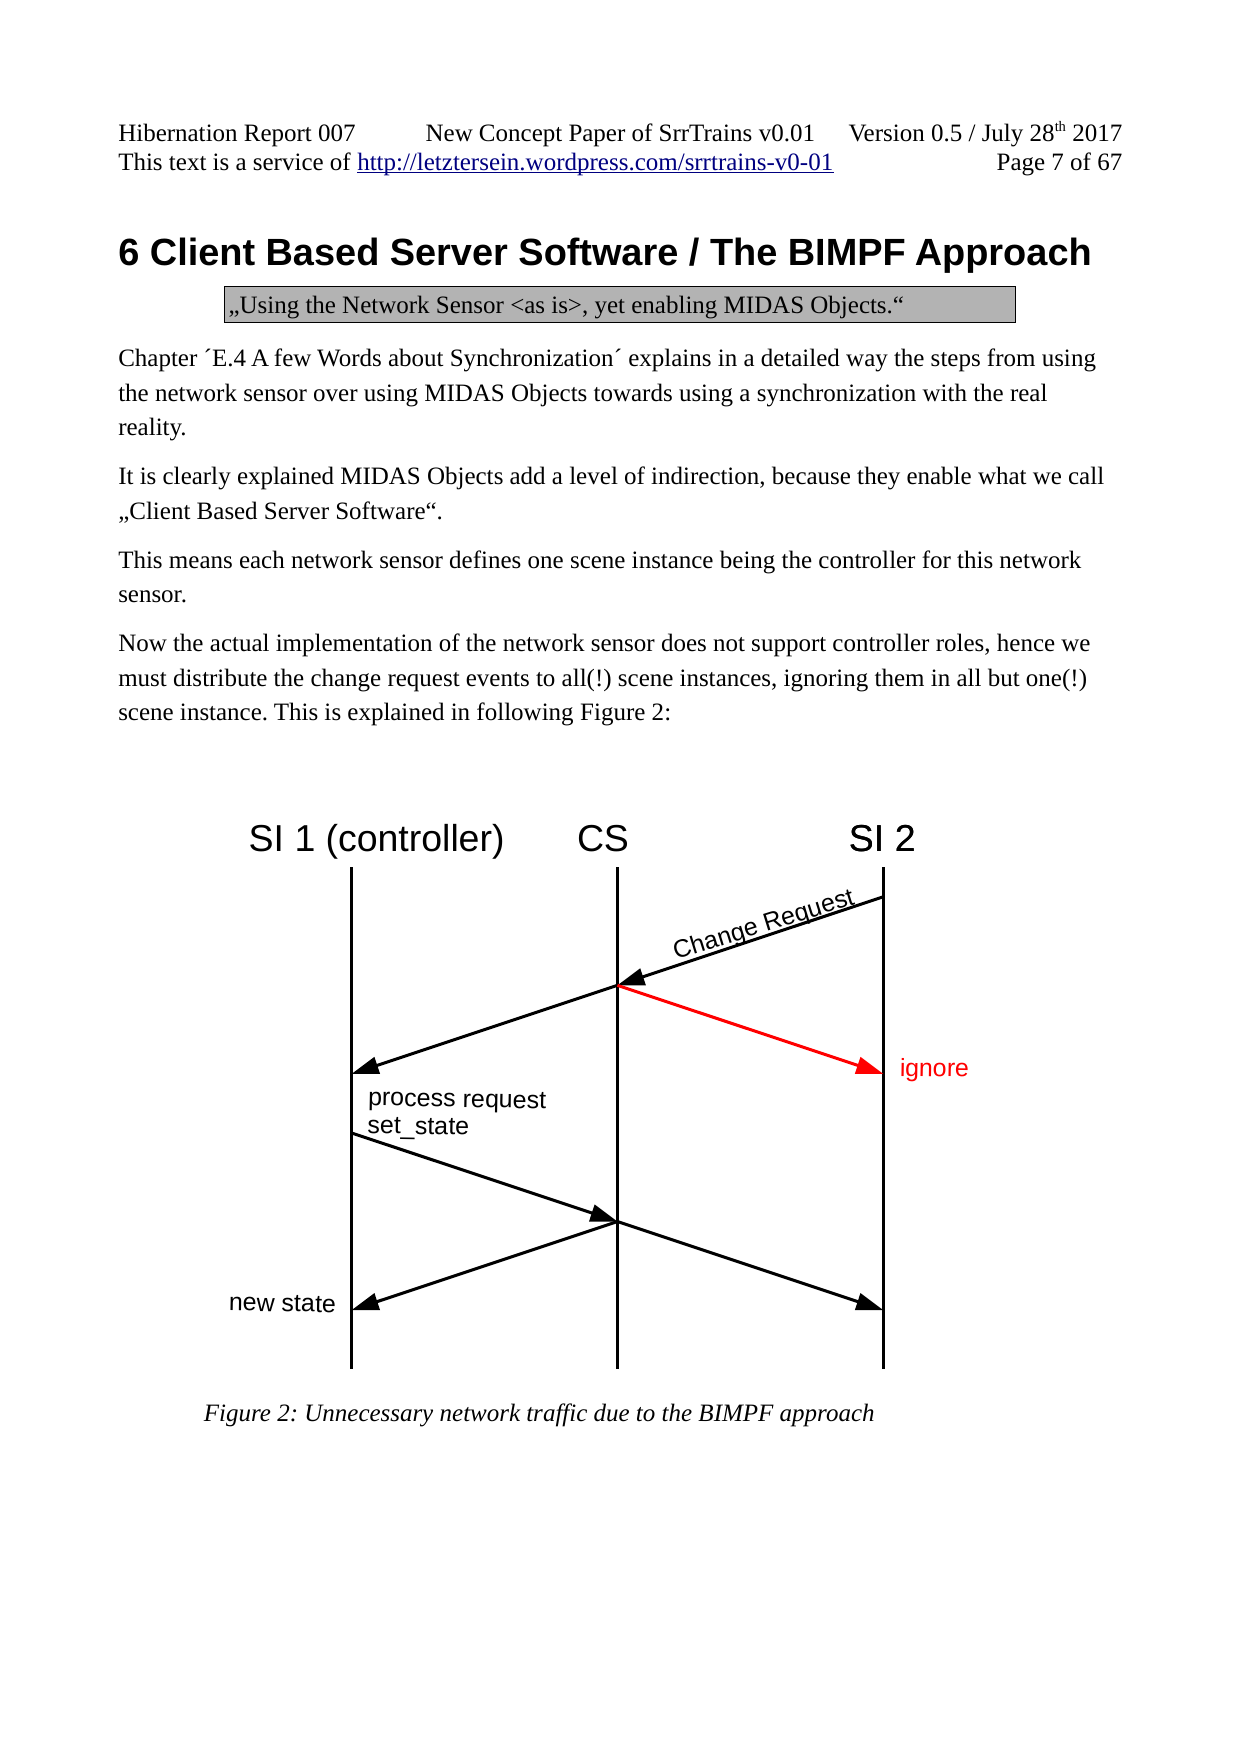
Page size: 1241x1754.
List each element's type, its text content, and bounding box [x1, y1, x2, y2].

text This means each network sensor defines one scene instance being the controller for this network sensor. [118, 545, 1122, 608]
text Now the actual implementation of the network sensor does not support controller roles, hence we must distribute the change request events to all(!) scene instances, ignoring them in all but one(!) scene instance. This is explained in following Figure 2: [118, 628, 1122, 726]
text It is clearly explained MIDAS Objects add a level of indirection, because they enable what we call „Client Based Server Software“. [118, 461, 1122, 524]
text Figure 2: Unnecessary network traffic due to the BIMPF approach [204, 808, 1036, 1427]
subtitle 6 Client Based Server Software / The BIMPF Approach [118, 230, 1122, 274]
text Chapter ´E.4 A few Words about Synchronization´ explains in a detailed way the steps from using the network sensor over using MIDAS Objects towards using a synchronization with the real reality. [118, 343, 1122, 441]
text „Using the Network Sensor <as is>, yet enabling MIDAS Objects.“ [225, 287, 1015, 322]
